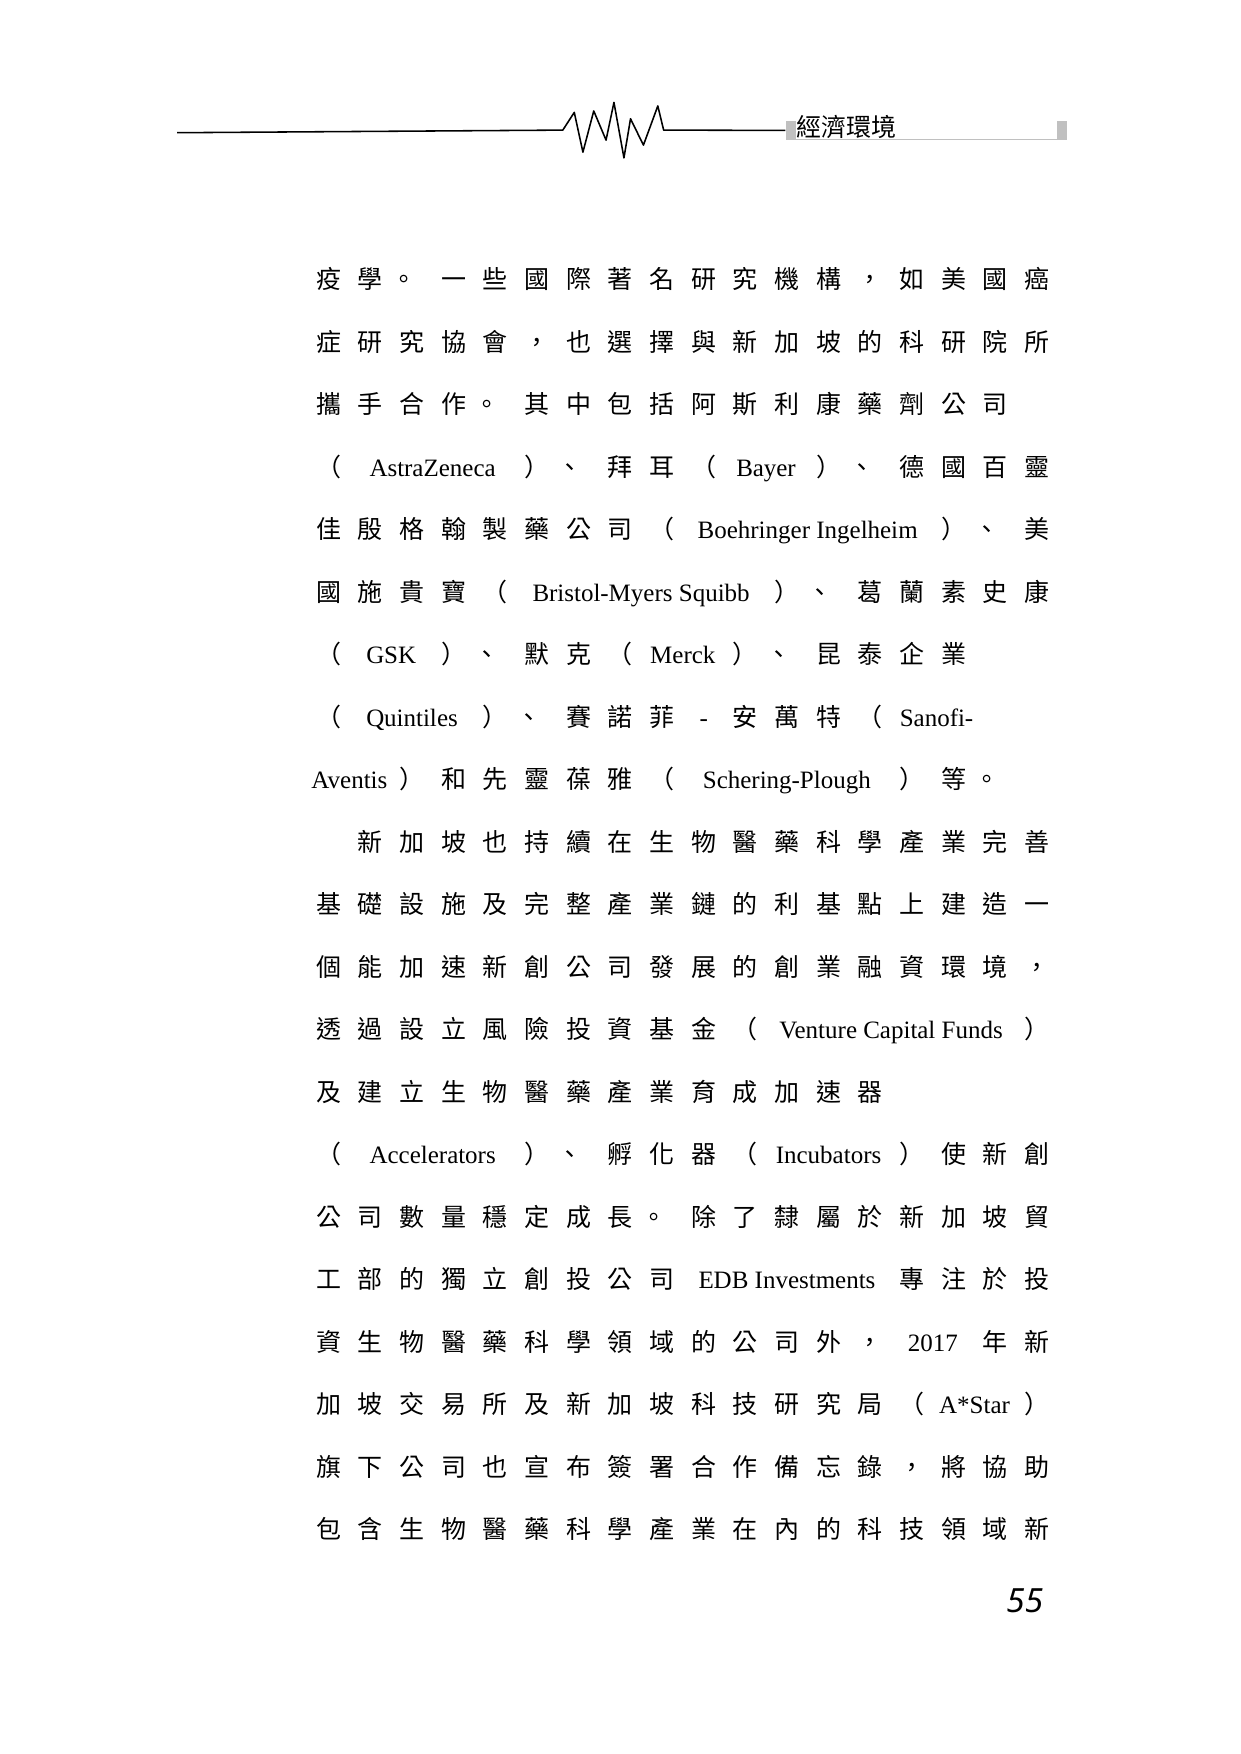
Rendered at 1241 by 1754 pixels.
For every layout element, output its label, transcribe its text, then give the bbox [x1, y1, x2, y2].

text 疫學。一些國際著名研究機構，如美國癌症研究協會，也選擇與新加坡的科研院所攜手合作。其中包括阿斯利康藥劑公司（AstraZeneca）、拜耳（Bayer）、德國百靈佳殷格翰製藥公司（Boehringer Ingelheim）、美國施貴寶（Bristol-Myers Squibb）、葛蘭素史康（GSK）、默克（Merck）、昆泰企業（Quintiles）、賽諾菲-安萬特（Sanofi-Aventis）和先靈葆雅（Schering-Plough）等。 [281, 236, 1058, 799]
text 新加坡也持續在生物醫藥科學產業完善基礎設施及完整產業鏈的利基點上建造一個能加速新創公司發展的創業融資環境，透過設立風險投資基金（Venture Capital Funds）及建立生物醫藥產業育成加速器（Accelerators）、孵化器（Incubators）使新創公司數量穩定成長。除了隸屬於新加坡貿工部的獨立創投公司EDB Investments專注於投資生物醫藥科學領域的公司外，2017年新加坡交易所及新加坡科技研究局（A*Star）旗下公司也宣布簽署合作備忘錄，將協助包含生物醫藥科學產業在內的科技領域新 [281, 799, 1058, 1549]
